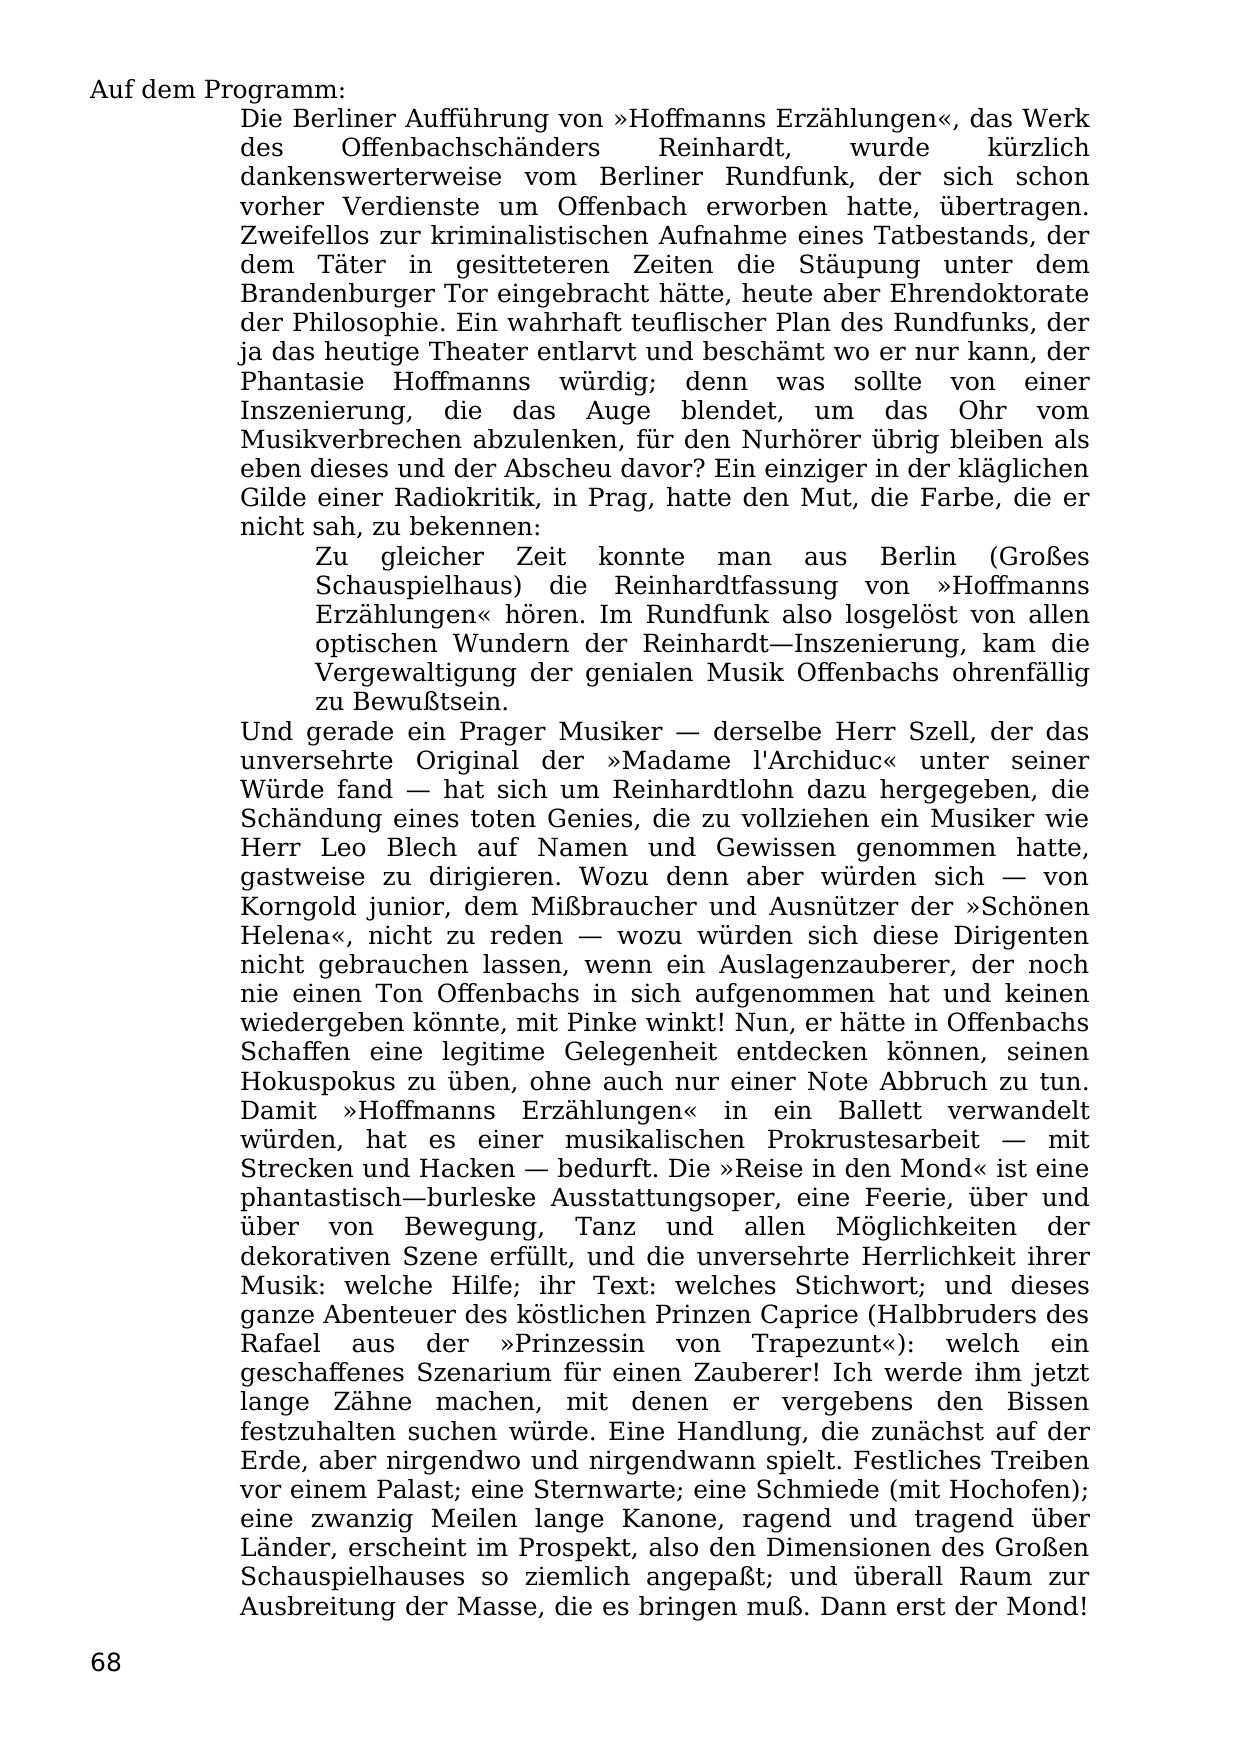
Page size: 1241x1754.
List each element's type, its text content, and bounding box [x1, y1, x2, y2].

text Und gerade ein Prager Musiker — derselbe Herr Szell, der das unversehrte Original der »Madame l'Archiduc« unter seiner Würde fand — hat sich um Reinhardtlohn dazu hergegeben, die Schändung eines toten Genies, die zu vollziehen ein Musiker wie Herr Leo Blech auf Namen und Gewissen genommen hatte, gastweise zu dirigieren. Wozu denn aber würden sich — von Korngold junior, dem Mißbraucher und Ausnützer der »Schönen Helena«, nicht zu reden — wozu würden sich diese Dirigenten nicht gebrauchen lassen, wenn ein Auslagenzauberer, der noch nie einen Ton Offenbachs in sich aufgenommen hat und keinen wiedergeben könnte, mit Pinke winkt! Nun, er hätte in Offenbachs Schaffen eine legitime Gelegenheit entdecken können, seinen Hokuspokus zu üben, ohne auch nur einer Note Abbruch zu tun. Damit »Hoffmanns Erzählungen« in ein Ballett verwandelt würden, hat es einer musikalischen Prokrustesarbeit — mit Strecken und Hacken — bedurft. Die »Reise in den Mond« ist eine phantastisch—burleske Ausstattungsoper, eine Feerie, über und über von Bewegung, Tanz und allen Möglichkeiten der dekorativen Szene erfüllt, und die unversehrte Herrlichkeit ihrer Musik: welche Hilfe; ihr Text: welches Stichwort; und dieses ganze Abenteuer des köstlichen Prinzen Caprice (Halbbruders des Rafael aus der »Prinzessin von Trapezunt«): welch ein geschaffenes Szenarium für einen Zauberer! Ich werde ihm jetzt lange Zähne machen, mit denen er vergebens den Bissen festzuhalten suchen würde. Eine Handlung, die zunächst auf der Erde, aber nirgendwo und nirgendwann spielt. Festliches Treiben vor einem Palast; eine Sternwarte; eine Schmiede (mit Hochofen); eine zwanzig Meilen lange Kanone, ragend und tragend über Länder, erscheint im Prospekt, also den Dimensionen des Großen Schauspielhauses so ziemlich angepaßt; und überall Raum zur Ausbreitung der Masse, die es bringen muß. Dann erst der Mond! [240, 717, 1091, 1621]
text Die Berliner Aufführung von »Hoffmanns Erzählungen«, das Werk des Offenbachschänders Reinhardt, wurde kürzlich dankenswerterweise vom Berliner Rundfunk, der sich schon vorher Verdienste um Offenbach erworben hatte, übertragen. Zweifellos zur kriminalistischen Aufnahme eines Tatbestands, der dem Täter in gesitteteren Zeiten die Stäupung unter dem Brandenburger Tor eingebracht hätte, heute aber Ehrendoktorate der Philosophie. Ein wahrhaft teuflischer Plan des Rundfunks, der ja das heutige Theater entlarvt und beschämt wo er nur kann, der Phantasie Hoffmanns würdig; denn was sollte von einer Inszenierung, die das Auge blendet, um das Ohr vom Musikverbrechen abzulenken, für den Nurhörer übrig bleiben als eben dieses und der Abscheu davor? Ein einziger in der kläglichen Gilde einer Radiokritik, in Prag, hatte den Mut, die Farbe, die er nicht sah, zu bekennen: [240, 104, 1091, 542]
text Auf dem Programm: [90, 75, 1091, 104]
text Zu gleicher Zeit konnte man aus Berlin (Großes Schauspielhaus) die Reinhardtfassung von »Hoffmanns Erzählungen« hören. Im Rundfunk also losgelöst von allen optischen Wundern der Reinhardt—Inszenierung, kam die Vergewaltigung der genialen Musik Offenbachs ohrenfällig zu Bewußtsein. [315, 542, 1091, 717]
